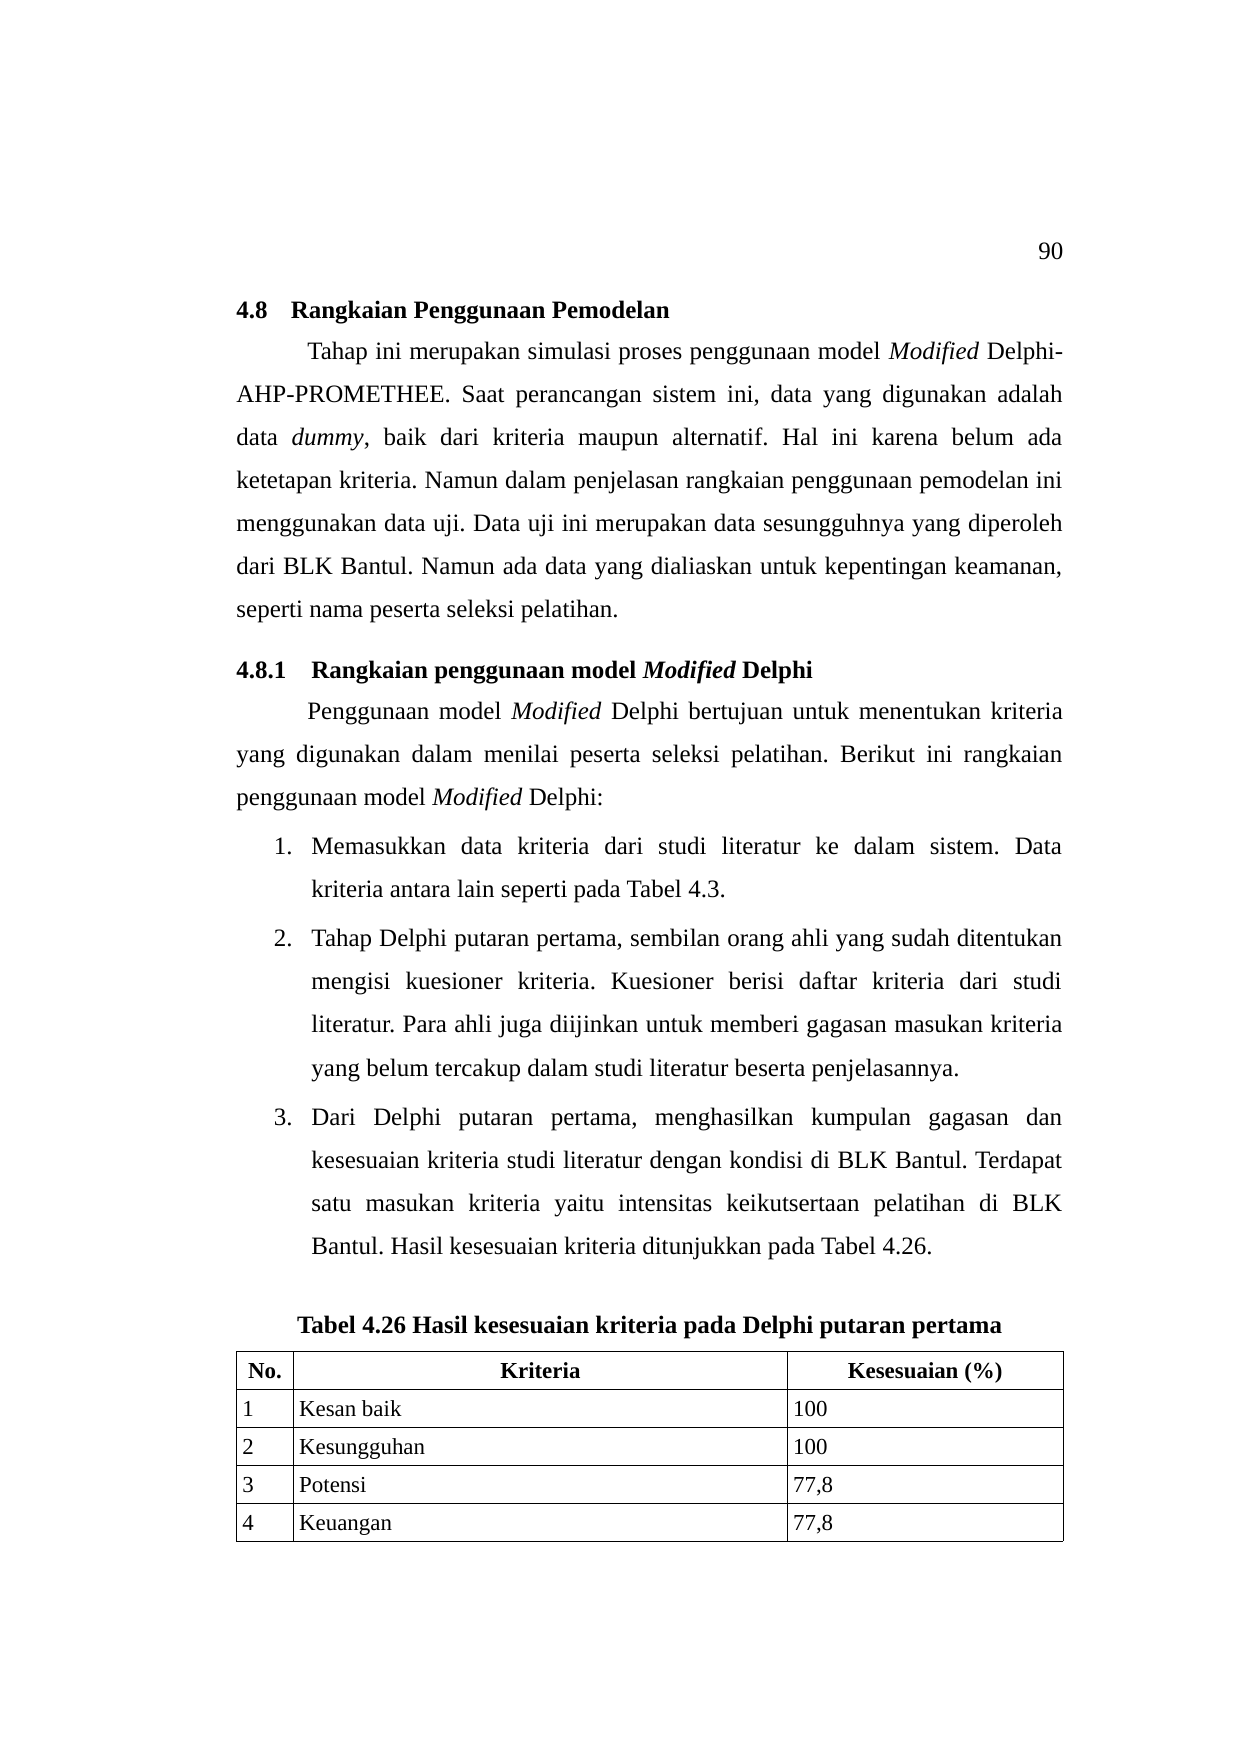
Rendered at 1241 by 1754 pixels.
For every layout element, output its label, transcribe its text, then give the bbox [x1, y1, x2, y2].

table_cell Keuangan [294, 1504, 787, 1541]
table_cell 77,8 [788, 1504, 1063, 1541]
text Penggunaan model Modified Delphi bertujuan untuk menentukan kriteria yang digunakan dalam menilai peserta seleksi pelatihan. Berikut ini rangkaian penggunaan model Modified Delphi: [236, 696, 1063, 811]
table_header No. [237, 1352, 293, 1389]
table_cell 100 [788, 1390, 1063, 1427]
list Tahap Delphi putaran pertama, sembilan orang ahli yang sudah ditentukan mengisi kuesioner kriteria. Kuesioner berisi daftar kriteria dari studi literatur. Para ahli juga diijinkan untuk memberi gagasan masukan kriteria yang belum tercakup dalam studi literatur beserta penjelasannya. [274, 923, 1063, 1081]
list Dari Delphi putaran pertama, menghasilkan kumpulan gagasan dan kesesuaian kriteria studi literatur dengan kondisi di BLK Bantul. Terdapat satu masukan kriteria yaitu intensitas keikutsertaan pelatihan di BLK Bantul. Hasil kesesuaian kriteria ditunjukkan pada Tabel 4.26. [274, 1102, 1063, 1260]
table_cell 4 [237, 1504, 293, 1541]
table_cell Potensi [294, 1466, 787, 1503]
table_cell 77,8 [788, 1466, 1063, 1503]
table_cell Kesungguhan [294, 1428, 787, 1465]
list Memasukkan data kriteria dari studi literatur ke dalam sistem. Data kriteria antara lain seperti pada Tabel 4.3. [274, 831, 1063, 903]
table_cell Kesan baik [294, 1390, 787, 1427]
table_header Kriteria [294, 1352, 787, 1389]
text Tahap ini merupakan simulasi proses penggunaan model Modified Delphi-AHP-PROMETHEE. Saat perancangan sistem ini, data yang digunakan adalah data dummy, baik dari kriteria maupun alternatif. Hal ini karena belum ada ketetapan kriteria. Namun dalam penjelasan rangkaian penggunaan pemodelan ini menggunakan data uji. Data uji ini merupakan data sesungguhnya yang diperoleh dari BLK Bantul. Namun ada data yang dialiaskan untuk kepentingan keamanan, seperti nama peserta seleksi pelatihan. [236, 336, 1063, 623]
table_cell 1 [237, 1390, 293, 1427]
table_header Kesesuaian (%) [788, 1352, 1063, 1389]
table_cell 2 [237, 1428, 293, 1465]
table_cell 3 [237, 1466, 293, 1503]
table_cell 100 [788, 1428, 1063, 1465]
subtitle Rangkaian penggunaan model Modified Delphi [236, 655, 1063, 684]
subtitle Rangkaian penggunaan pemodelan [236, 295, 1063, 324]
text Tabel 4.26 Hasil kesesuaian kriteria pada Delphi putaran pertama [236, 1310, 1063, 1339]
